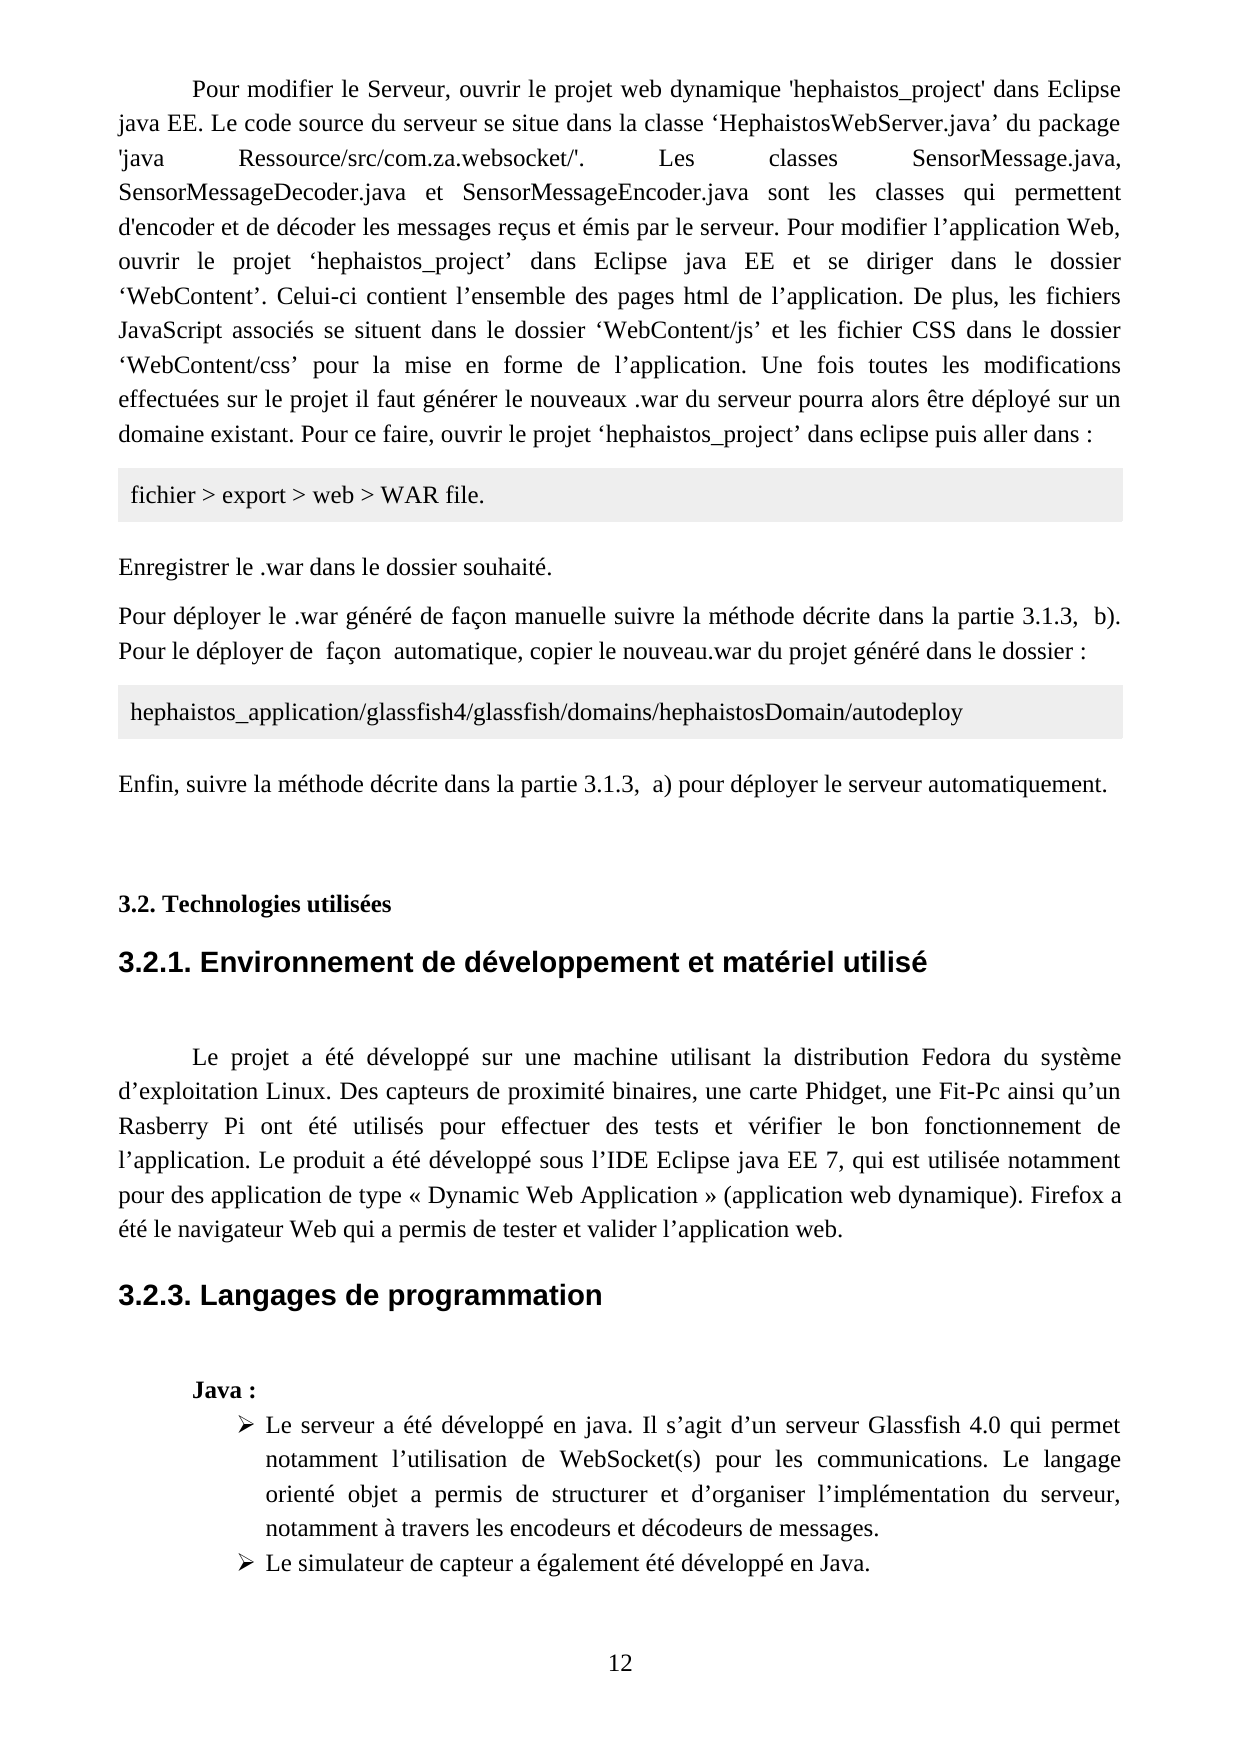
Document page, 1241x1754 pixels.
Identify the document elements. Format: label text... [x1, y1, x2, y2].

subtitle 3.2.1. Environnement de développement et matériel utilisé [118, 944, 1122, 978]
text hephaistos_application/glassfish4/glassfish/domains/hephaistosDomain/autodeploy [119, 686, 1122, 738]
text fichier > export > web > WAR file. [119, 469, 1122, 521]
text Enregistrer le .war dans le dossier souhaité. [118, 552, 1122, 581]
subtitle 3.2.3. Langages de programmation [118, 1278, 1122, 1312]
list Java : [162, 1376, 1122, 1404]
text Enfin, suivre la méthode décrite dans la partie 3.1.3, a) pour déployer le serveur automatiquement. [118, 769, 1122, 798]
subtitle 3.2. Technologies utilisées [118, 889, 1122, 917]
text Pour modifier le Serveur, ouvrir le projet web dynamique 'hephaistos_project' dans Eclipse java EE. Le code source du serveur se situe dans la classe ‘HephaistosWebServer.java’ du package 'java Ressource/src/com.za.websocket/'. Les classes SensorMessage.java, SensorMessageDecoder.java et SensorMessageEncoder.java sont les classes qui permettent d'encoder et de décoder les messages reçus et émis par le serveur. Pour modifier l’application Web, ouvrir le projet ‘hephaistos_project’ dans Eclipse java EE et se diriger dans le dossier ‘WebContent’. Celui-ci contient l’ensemble des pages html de l’application. De plus, les fichiers JavaScript associés se situent dans le dossier ‘WebContent/js’ et les fichier CSS dans le dossier ‘WebContent/css’ pour la mise en forme de l’application. Une fois toutes les modifications effectuées sur le projet il faut générer le nouveaux .war du serveur pourra alors être déployé sur un domaine existant. Pour ce faire, ouvrir le projet ‘hephaistos_project’ dans eclipse puis aller dans : [118, 74, 1122, 447]
text Le projet a été développé sur une machine utilisant la distribution Fedora du système d’exploitation Linux. Des capteurs de proximité binaires, une carte Phidget, une Fit-Pc ainsi qu’un Rasberry Pi ont été utilisés pour effectuer des tests et vérifier le bon fonctionnement de l’application. Le produit a été développé sous l’IDE Eclipse java EE 7, qui est utilisée notamment pour des application de type « Dynamic Web Application » (application web dynamique). Firefox a été le navigateur Web qui a permis de tester et valider l’application web. [118, 1042, 1122, 1243]
list Le simulateur de capteur a également été développé en Java. [236, 1548, 1122, 1577]
list Le serveur a été développé en java. Il s’agit d’un serveur Glassfish 4.0 qui permet notamment l’utilisation de WebSocket(s) pour les communications. Le langage orienté objet a permis de structurer et d’organiser l’implémentation du serveur, notamment à travers les encodeurs et décodeurs de messages. [236, 1410, 1122, 1542]
text Pour déployer le .war généré de façon manuelle suivre la méthode décrite dans la partie 3.1.3, b). Pour le déployer de façon automatique, copier le nouveau.war du projet généré dans le dossier : [118, 601, 1122, 664]
